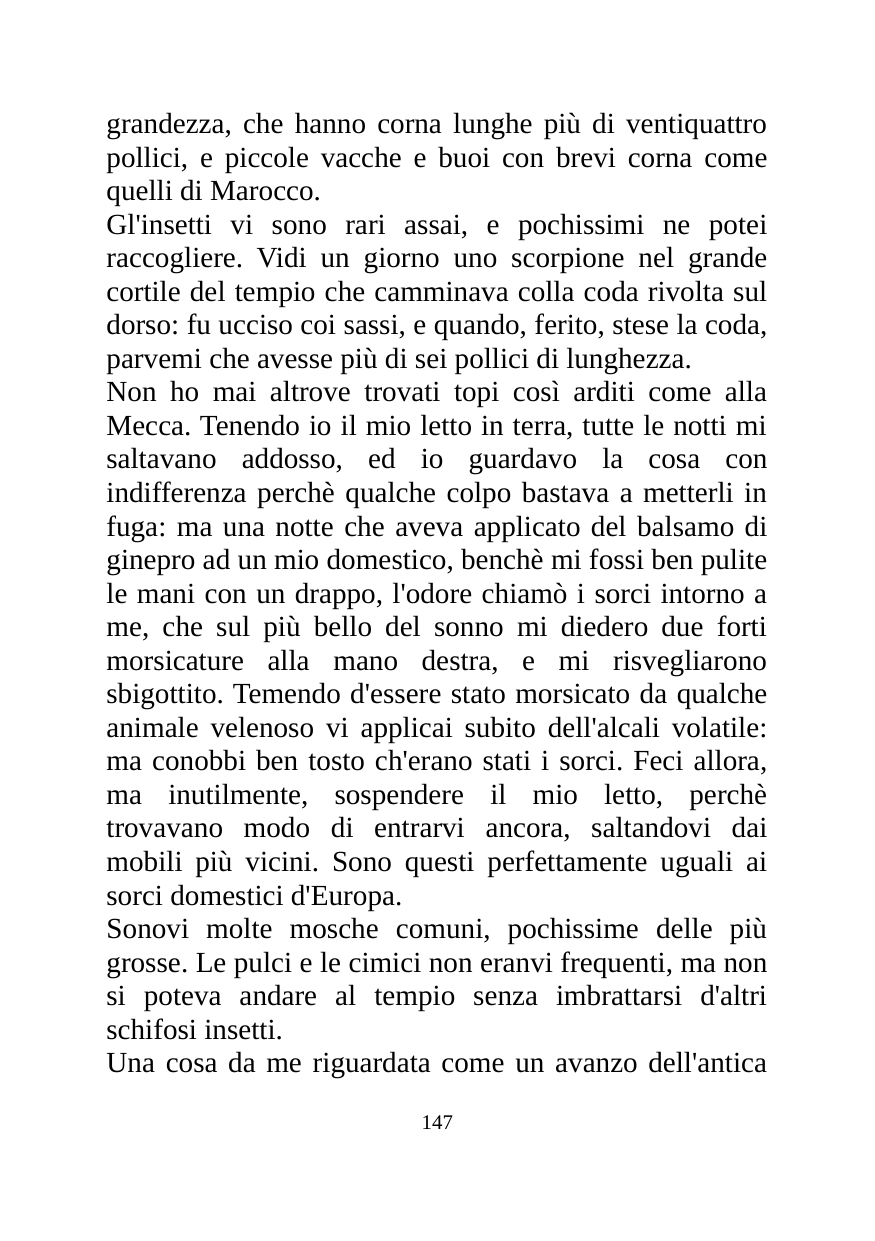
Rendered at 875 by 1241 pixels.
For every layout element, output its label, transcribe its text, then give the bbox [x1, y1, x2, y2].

text grandezza, che hanno corna lunghe più di ventiquattro pollici, e piccole vacche e buoi con brevi corna come quelli di Marocco. [106, 106, 768, 207]
text Gl'insetti vi sono rari assai, e pochissimi ne potei raccogliere. Vidi un giorno uno scorpione nel grande cortile del tempio che camminava colla coda rivolta sul dorso: fu ucciso coi sassi, e quando, ferito, stese la coda, parvemi che avesse più di sei pollici di lunghezza. [106, 207, 768, 374]
text Una cosa da me riguardata come un avanzo dell'antica [106, 1045, 768, 1079]
text Sonovi molte mosche comuni, pochissime delle più grosse. Le pulci e le cimici non eranvi frequenti, ma non si poteva andare al tempio senza imbrattarsi d'altri schifosi insetti. [106, 911, 768, 1045]
text Non ho mai altrove trovati topi così arditi come alla Mecca. Tenendo io il mio letto in terra, tutte le notti mi saltavano addosso, ed io guardavo la cosa con indifferenza perchè qualche colpo bastava a metterli in fuga: ma una notte che aveva applicato del balsamo di ginepro ad un mio domestico, benchè mi fossi ben pulite le mani con un drappo, l'odore chiamò i sorci intorno a me, che sul più bello del sonno mi diedero due forti morsicature alla mano destra, e mi risvegliarono sbigottito. Temendo d'essere stato morsicato da qualche animale velenoso vi applicai subito dell'alcali volatile: ma conobbi ben tosto ch'erano stati i sorci. Feci allora, ma inutilmente, sospendere il mio letto, perchè trovavano modo di entrarvi ancora, saltandovi dai mobili più vicini. Sono questi perfettamente uguali ai sorci domestici d'Europa. [106, 374, 768, 911]
